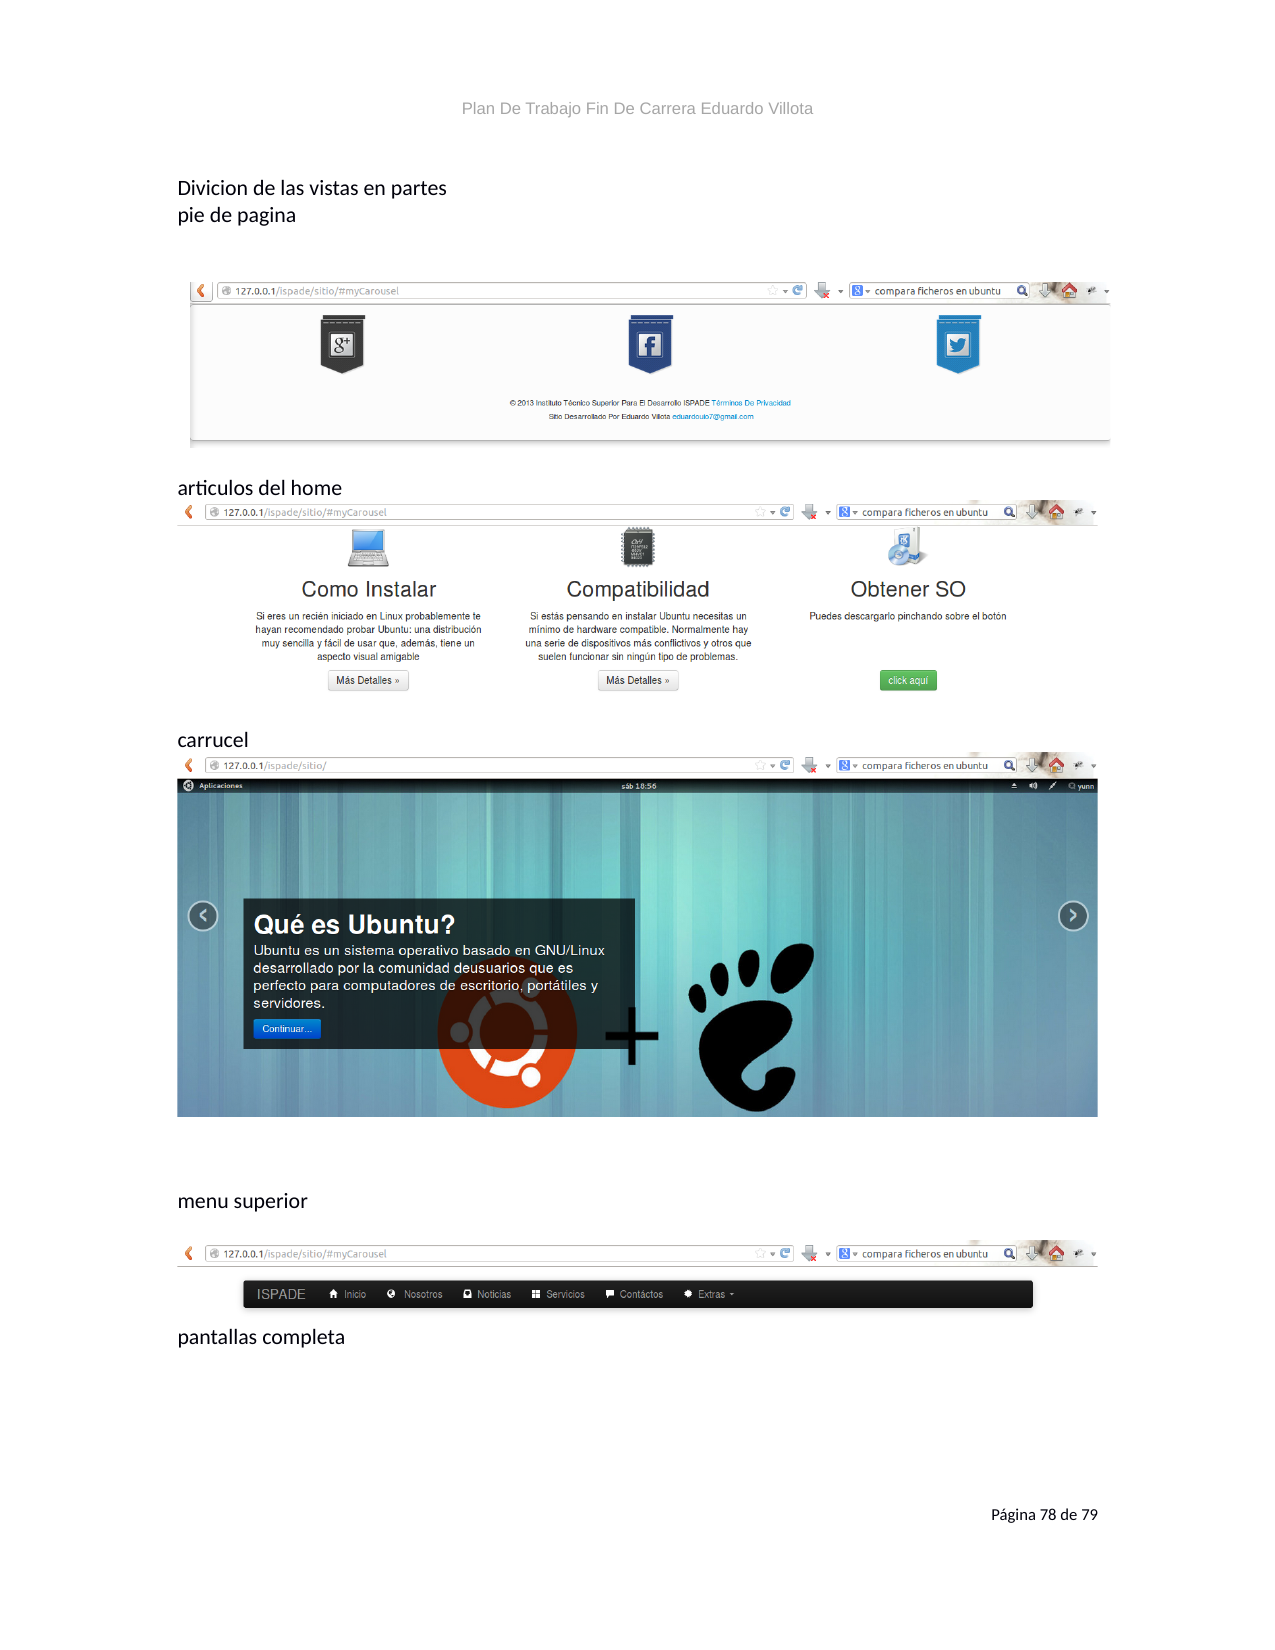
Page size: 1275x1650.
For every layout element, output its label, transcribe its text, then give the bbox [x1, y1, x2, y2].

picture [177, 500, 1098, 726]
picture [190, 282, 1111, 448]
picture [177, 752, 1098, 1134]
picture [177, 1240, 1098, 1324]
text Divicion de las vistas en partes [177, 174, 1098, 201]
text pantallas completa [177, 1324, 1098, 1350]
text carrucel [177, 726, 1098, 752]
text articulos del home [177, 474, 1098, 500]
text pie de pagina [177, 201, 1098, 228]
text menu superior [177, 1187, 1098, 1214]
